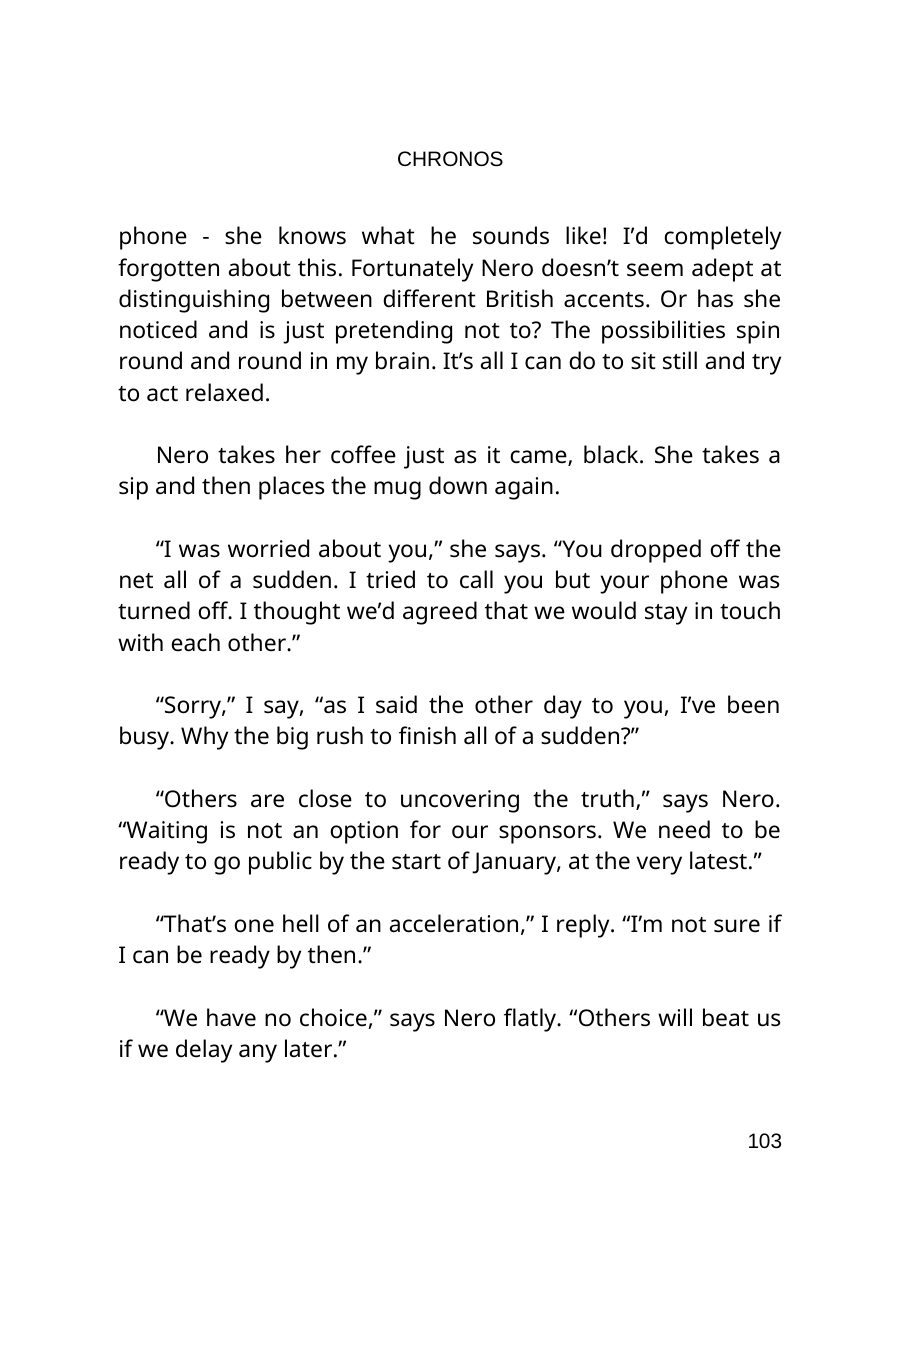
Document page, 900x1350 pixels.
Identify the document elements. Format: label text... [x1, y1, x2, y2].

text phone - she knows what he sounds like! I’d completely forgotten about this. Fortunately Nero doesn’t seem adept at distinguishing between different British accents. Or has she noticed and is just pretending not to? The possibilities spin round and round in my brain. It’s all I can do to sit still and try to act relaxed. [118, 220, 782, 408]
text “Sorry,” I say, “as I said the other day to you, I’ve been busy. Why the big rush to finish all of a sudden?” [118, 689, 782, 751]
text Nero takes her coffee just as it came, black. She takes a sip and then places the mug down again. [118, 439, 782, 501]
text “I was worried about you,” she says. “You dropped off the net all of a sudden. I tried to call you but your phone was turned off. I thought we’d agreed that we would stay in touch with each other.” [118, 533, 782, 658]
text “That’s one hell of an acceleration,” I reply. “I’m not sure if I can be ready by then.” [118, 908, 782, 970]
text “We have no choice,” says Nero flatly. “Others will beat us if we delay any later.” [118, 1001, 782, 1064]
text “Others are close to uncovering the truth,” says Nero. “Waiting is not an option for our sponsors. We need to be ready to go public by the start of January, at the very latest.” [118, 783, 782, 876]
